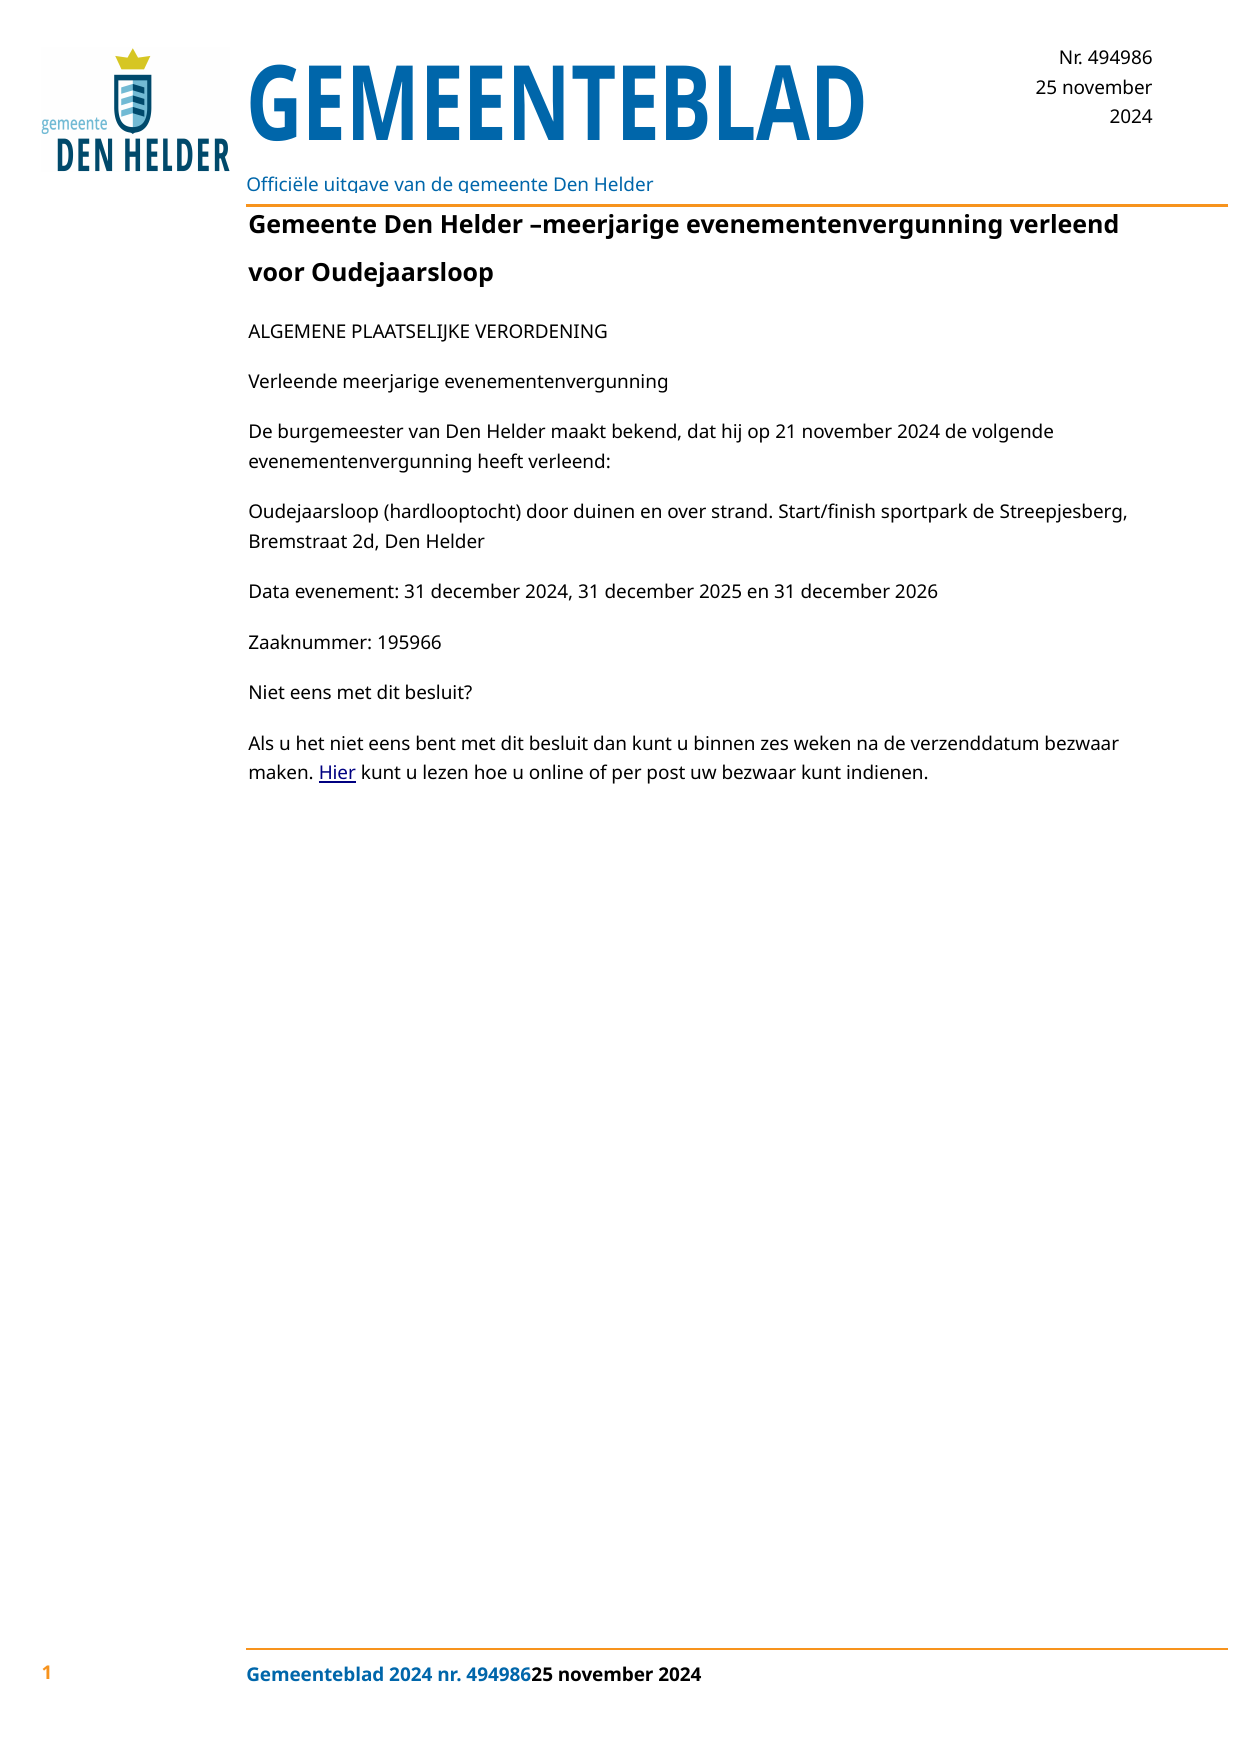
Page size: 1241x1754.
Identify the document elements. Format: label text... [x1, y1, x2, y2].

text Zaaknummer: 195966 [248, 629, 1152, 655]
picture [41, 47, 231, 172]
text Gemeente Den Helder –meerjarige evenementenvergunning verleend voor Oudejaarsloop [248, 207, 1152, 288]
text Data evenement: 31 december 2024, 31 december 2025 en 31 december 2026 [248, 579, 1152, 604]
text Als u het niet eens bent met dit besluit dan kunt u binnen zes weken na de verzenddatum bezwaar maken. Hier kunt u lezen hoe u online of per post uw bezwaar kunt indienen. [248, 730, 1152, 785]
picture [182, 144, 187, 165]
text De burgemeester van Den Helder maakt bekend, dat hij op 21 november 2024 de volgende evenementenvergunning heeft verleend: [248, 419, 1152, 474]
text Verleende meerjarige evenementenvergunning [248, 368, 1152, 394]
picture [130, 157, 135, 172]
text ALGEMENE PLAATSELIJKE VERORDENING [248, 318, 1152, 344]
picture [63, 144, 68, 165]
picture [220, 160, 224, 172]
text Niet eens met dit besluit? [248, 679, 1152, 705]
picture [100, 154, 106, 172]
text Oudejaarsloop (hardlooptocht) door duinen en over strand. Start/finish sportpark de Streepjesberg, Bremstraat 2d, Den Helder [248, 499, 1152, 554]
